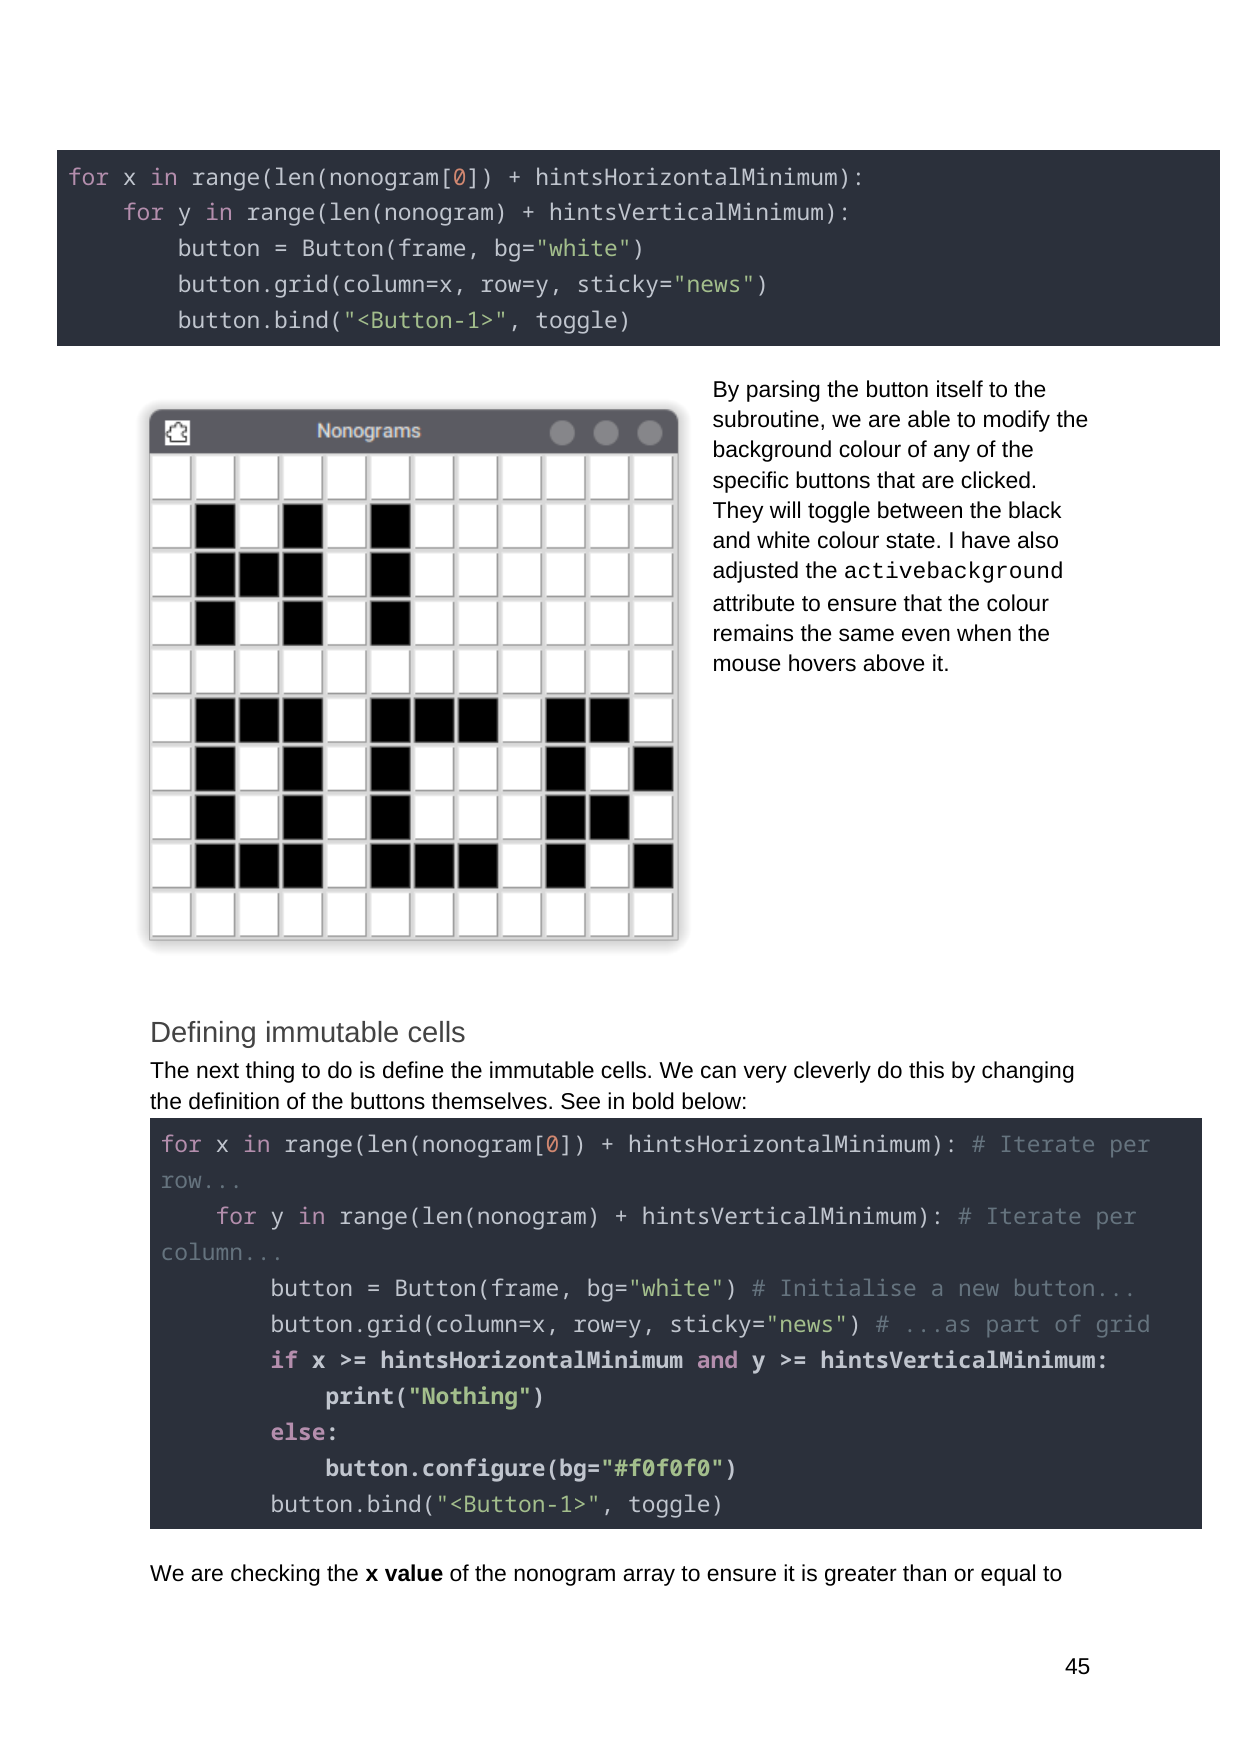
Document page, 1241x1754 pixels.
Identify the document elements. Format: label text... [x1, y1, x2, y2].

table_header for x in range(len(nonogram[0]) + hintsHorizontalMinimum): for y in range(len(nonogram) + hintsVerticalMinimum): button = Button(frame, bg="white") button.grid(column=x, row=y, sticky="news") button.bind("<Button-1>", toggle) [57, 150, 1220, 346]
text We are checking the x value of the nonogram array to ensure it is greater than or equal to [150, 1559, 1090, 1586]
table_header for x in range(len(nonogram[0]) + hintsHorizontalMinimum): # Iterate per row... for y in range(len(nonogram) + hintsVerticalMinimum): # Iterate per column... button = Button(frame, bg="white") # Initialise a new button... button.grid(column=x, row=y, sticky="news") # ...as part of grid if x >= hintsHorizontalMinimum and y >= hintsVerticalMinimum: print("Nothing") else: button.configure(bg="#f0f0f0") button.bind("<Button-1>", toggle) [150, 1118, 1202, 1529]
text The next thing to do is define the immutable cells. We can very cleverly do this by changing the definition of the buttons themselves. See in bold below: [150, 1057, 1090, 1114]
picture [134, 394, 694, 956]
text By parsing the button itself to the subroutine, we are able to modify the background colour of any of the specific buttons that are clicked. They will toggle between the black and white colour state. I have also adjusted the activebackground attribute to ensure that the colour remains the same even when the mouse hovers above it. [150, 376, 1090, 676]
subtitle Defining immutable cells [150, 1016, 1090, 1049]
